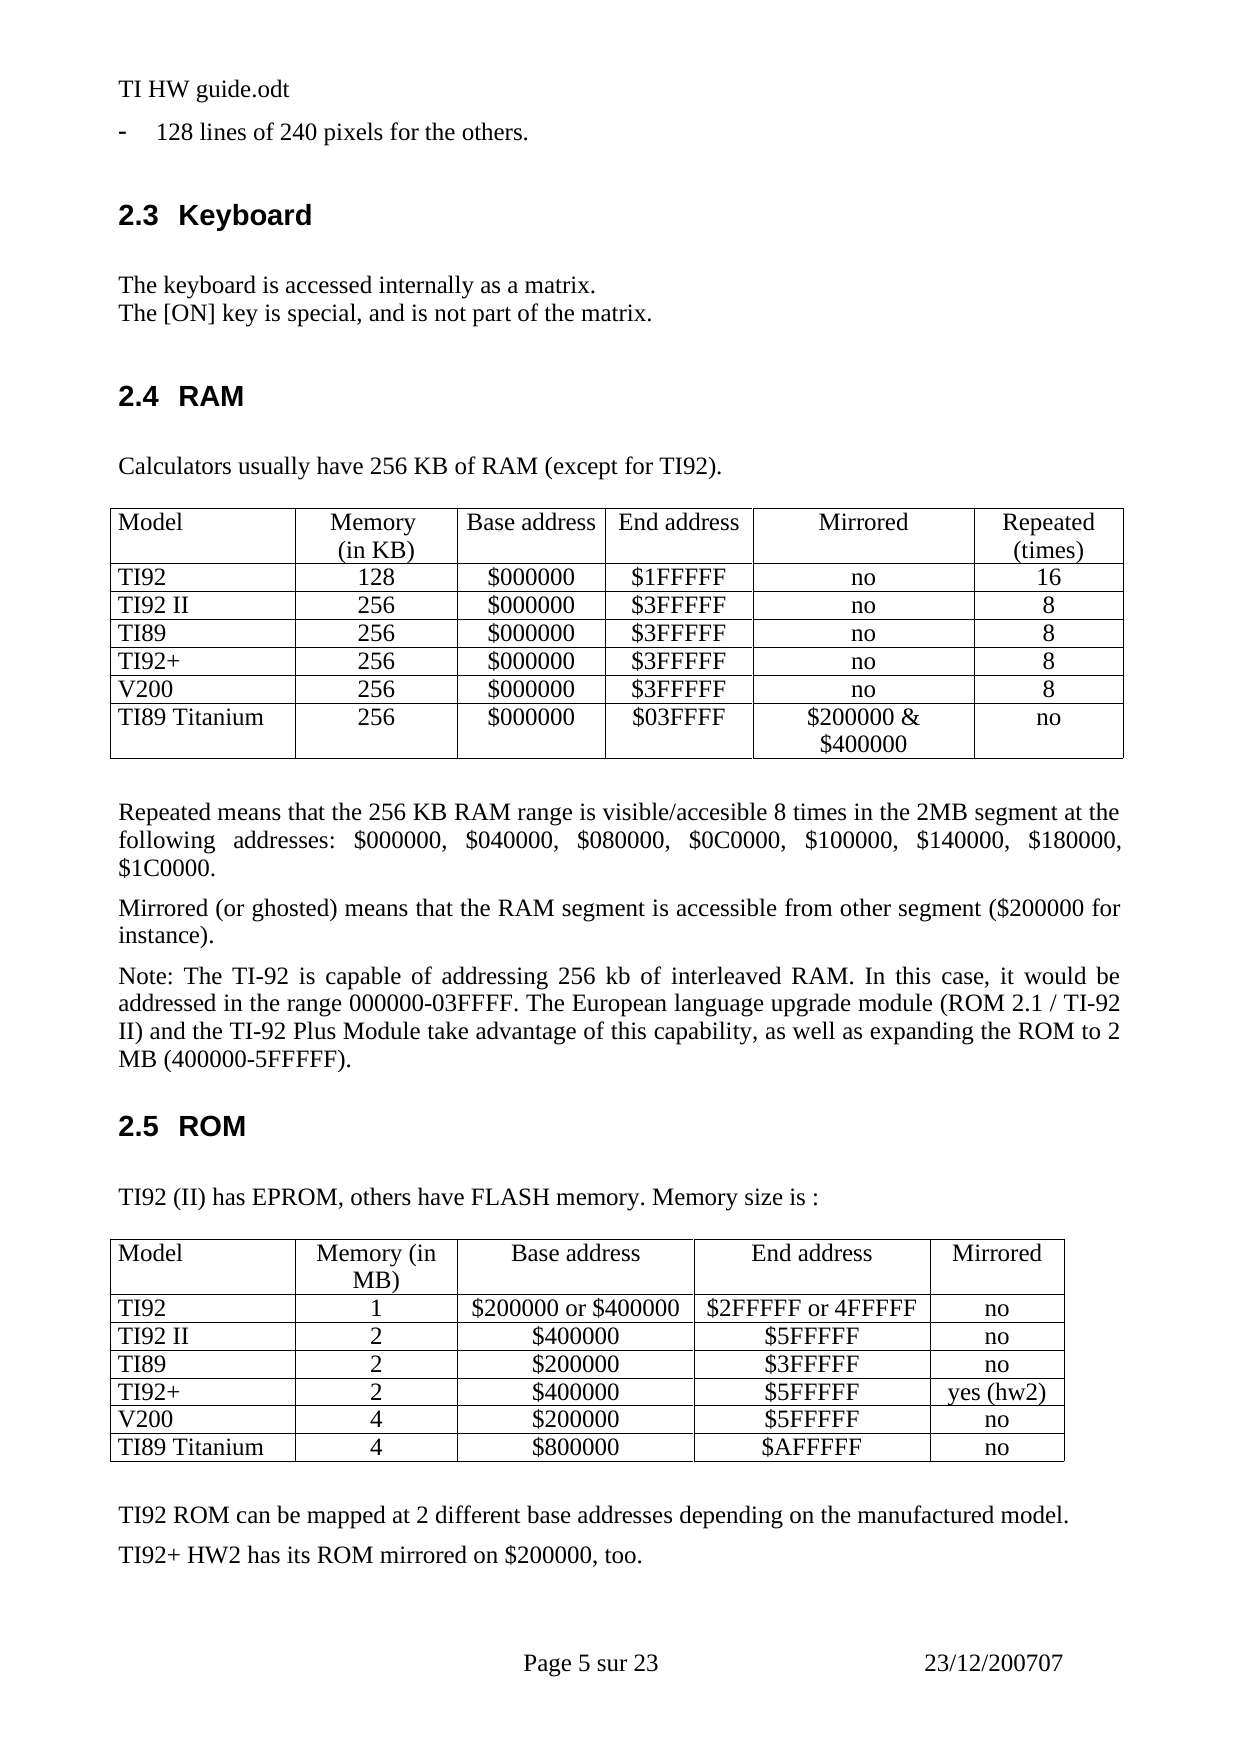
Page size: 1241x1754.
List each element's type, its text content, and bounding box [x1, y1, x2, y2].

table_cell $400000 [458, 1323, 693, 1350]
table_cell $5FFFFF [695, 1323, 930, 1350]
text TI92+ HW2 has its ROM mirrored on $200000, too. [118, 1541, 1122, 1569]
table_header Repeated (times) [975, 509, 1123, 563]
table_header End address [695, 1240, 930, 1294]
table_header Model [111, 1240, 295, 1294]
table_cell $000000 [458, 592, 605, 619]
table_cell $3FFFFF [606, 676, 752, 703]
table_cell no [931, 1323, 1064, 1350]
table_cell $400000 [458, 1379, 693, 1405]
text Repeated means that the 256 KB RAM range is visible/accesible 8 times in the 2MB segment at the following addresses: $000000, $040000, $080000, $0C0000, $100000, $140000, $180000, $1C0000. [118, 798, 1122, 881]
table_cell $3FFFFF [606, 620, 752, 647]
table_cell $5FFFFF [695, 1379, 930, 1405]
text Mirrored (or ghosted) means that the RAM segment is accessible from other segment ($200000 for instance). [118, 894, 1122, 949]
table_cell 256 [296, 620, 457, 647]
table_cell TI92 [111, 1295, 295, 1322]
table_cell TI92 II [111, 592, 295, 619]
table_cell no [931, 1295, 1064, 1322]
table_cell 256 [296, 704, 457, 758]
text TI92 (II) has EPROM, others have FLASH memory. Memory size is : [118, 1183, 1122, 1211]
table_cell yes (hw2) [931, 1379, 1064, 1405]
table_cell $5FFFFF [695, 1406, 930, 1433]
table_cell no [931, 1434, 1064, 1461]
table_cell 8 [975, 648, 1123, 675]
text TI92 ROM can be mapped at 2 different base addresses depending on the manufactured model. [118, 1501, 1122, 1529]
table_header Model [111, 509, 295, 563]
table_cell 256 [296, 648, 457, 675]
table_cell 8 [975, 676, 1123, 703]
table_header Memory (in MB) [296, 1240, 457, 1294]
table_cell TI92+ [111, 1379, 295, 1405]
table_header End address [606, 509, 752, 563]
subtitle ROM [118, 1110, 1122, 1143]
table_cell $2FFFFF or 4FFFFF [695, 1295, 930, 1322]
table_cell 2 [296, 1379, 457, 1405]
table_cell no [754, 648, 974, 675]
table_cell $200000 & $400000 [754, 704, 974, 758]
table_cell $03FFFF [606, 704, 752, 758]
table_cell $000000 [458, 620, 605, 647]
table_cell TI92 [111, 564, 295, 591]
table_cell V200 [111, 1406, 295, 1433]
table_cell $3FFFFF [606, 648, 752, 675]
table_cell no [754, 676, 974, 703]
table_cell 16 [975, 564, 1123, 591]
table_cell V200 [111, 676, 295, 703]
table_cell TI89 [111, 1351, 295, 1378]
table_header Base address [458, 509, 605, 563]
list 128 lines of 240 pixels for the others. [118, 118, 1122, 146]
table_cell no [931, 1406, 1064, 1433]
table_cell TI89 [111, 620, 295, 647]
table_cell 128 [296, 564, 457, 591]
text Calculators usually have 256 KB of RAM (except for TI92). [118, 452, 1122, 480]
table_cell 8 [975, 620, 1123, 647]
table_cell $3FFFFF [606, 592, 752, 619]
table_cell $200000 [458, 1351, 693, 1378]
table_cell TI89 Titanium [111, 704, 295, 758]
table_cell 8 [975, 592, 1123, 619]
text Note: The TI-92 is capable of addressing 256 kb of interleaved RAM. In this case, it would be addressed in the range 000000-03FFFF. The European language upgrade module (ROM 2.1 / TI-92 II) and the TI-92 Plus Module take advantage of this capability, as well as expanding the ROM to 2 MB (400000-5FFFFF). [118, 962, 1122, 1073]
table_cell 4 [296, 1434, 457, 1461]
table_cell $AFFFFF [695, 1434, 930, 1461]
subtitle RAM [118, 379, 1122, 412]
table_header Memory (in KB) [296, 509, 457, 563]
table_cell TI89 Titanium [111, 1434, 295, 1461]
subtitle Keyboard [118, 198, 1122, 231]
table_header Base address [458, 1240, 693, 1294]
text The keyboard is accessed internally as a matrix. [118, 271, 1122, 299]
table_header Mirrored [931, 1240, 1064, 1294]
table_cell 1 [296, 1295, 457, 1322]
table_cell $000000 [458, 704, 605, 758]
table_cell $200000 [458, 1406, 693, 1433]
table_cell $000000 [458, 648, 605, 675]
table_cell no [931, 1351, 1064, 1378]
table_cell 256 [296, 592, 457, 619]
table_cell no [754, 592, 974, 619]
table_cell $1FFFFF [606, 564, 752, 591]
table_cell 4 [296, 1406, 457, 1433]
table_cell 256 [296, 676, 457, 703]
table_cell $000000 [458, 676, 605, 703]
table_cell $200000 or $400000 [458, 1295, 693, 1322]
table_header Mirrored [754, 509, 974, 563]
table_cell no [975, 704, 1123, 758]
table_cell $3FFFFF [695, 1351, 930, 1378]
table_cell 2 [296, 1351, 457, 1378]
table_cell $800000 [458, 1434, 693, 1461]
table_cell $000000 [458, 564, 605, 591]
table_cell no [754, 564, 974, 591]
table_cell TI92 II [111, 1323, 295, 1350]
table_cell no [754, 620, 974, 647]
table_cell TI92+ [111, 648, 295, 675]
table_cell 2 [296, 1323, 457, 1350]
text The [ON] key is special, and is not part of the matrix. [118, 299, 1122, 327]
